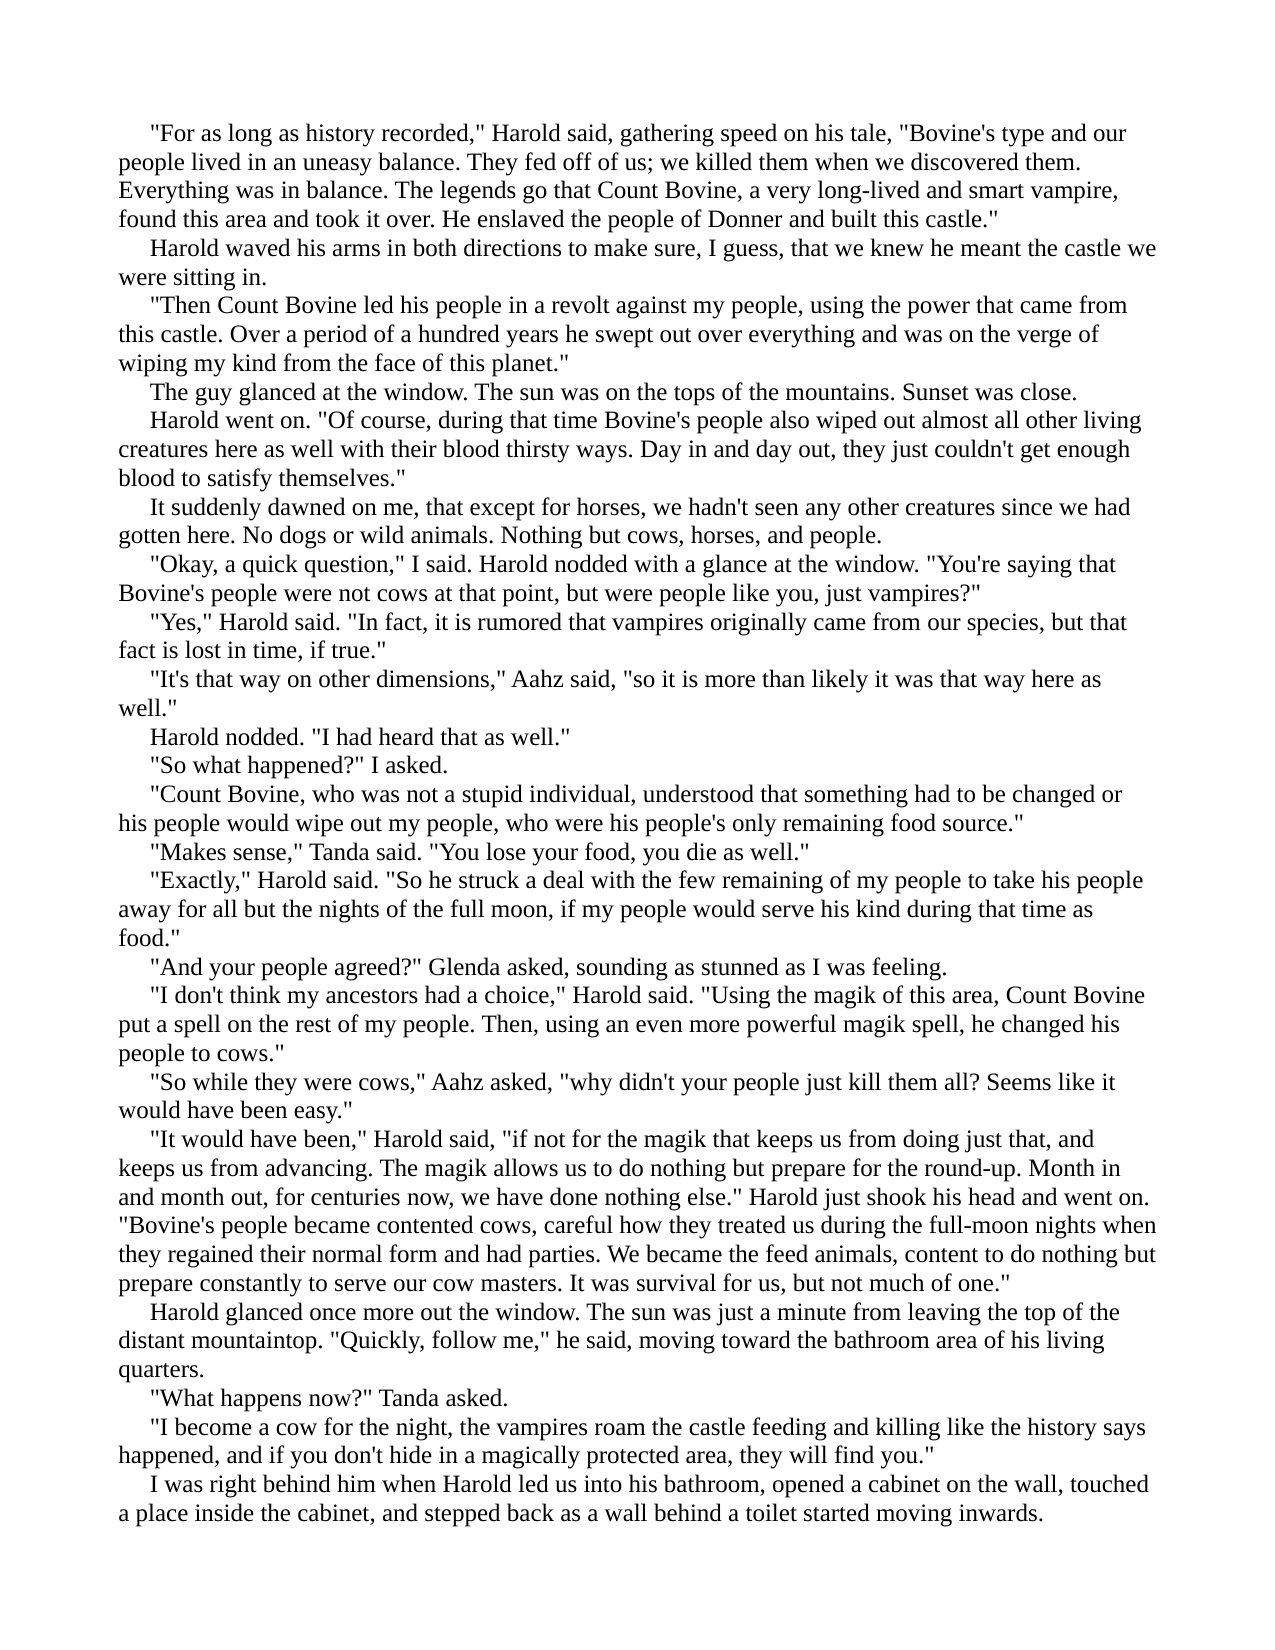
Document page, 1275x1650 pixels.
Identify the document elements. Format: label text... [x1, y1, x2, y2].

text "Then Count Bovine led his people in a revolt against my people, using the power that came from this castle. Over a period of a hundred years he swept out over everything and was on the verge of wiping my kind from the face of this planet." [118, 291, 1157, 377]
text "It would have been," Harold said, "if not for the magik that keeps us from doing just that, and keeps us from advancing. The magik allows us to do nothing but prepare for the round-up. Month in and month out, for centuries now, we have done nothing else." Harold just shook his head and went on. "Bovine's people became contented cows, careful how they treated us during the full-moon nights when they regained their normal form and had parties. We became the feed animals, content to do nothing but prepare constantly to serve our cow masters. It was survival for us, but not much of one." [118, 1124, 1157, 1297]
text It suddenly dawned on me, that except for horses, we hadn't seen any other creatures since we had gotten here. No dogs or wild animals. Nothing but cows, horses, and people. [118, 492, 1157, 549]
text "What happens now?" Tanda asked. [118, 1383, 1157, 1412]
text I was right behind him when Harold led us into his bathroom, opened a cabinet on the wall, touched a place inside the cabinet, and stepped back as a wall behind a toilet started moving inwards. [118, 1469, 1157, 1527]
text Harold glanced once more out the window. The sun was just a minute from leaving the top of the distant mountaintop. "Quickly, follow me," he said, moving toward the bathroom area of his living quarters. [118, 1297, 1157, 1383]
text "Exactly," Harold said. "So he struck a deal with the few remaining of my people to take his people away for all but the nights of the full moon, if my people would serve his kind during that time as food." [118, 866, 1157, 952]
text "So what happened?" I asked. [118, 751, 1157, 779]
text "It's that way on other dimensions," Aahz said, "so it is more than likely it was that way here as well." [118, 664, 1157, 722]
text "Yes," Harold said. "In fact, it is rumored that vampires originally came from our species, but that fact is lost in time, if true." [118, 607, 1157, 664]
text Harold went on. "Of course, during that time Bovine's people also wiped out almost all other living creatures here as well with their blood thirsty ways. Day in and day out, they just couldn't get enough blood to satisfy themselves." [118, 406, 1157, 492]
text "I don't think my ancestors had a choice," Harold said. "Using the magik of this area, Count Bovine put a spell on the rest of my people. Then, using an even more powerful magik spell, he changed his people to cows." [118, 981, 1157, 1067]
text Harold nodded. "I had heard that as well." [118, 722, 1157, 751]
text The guy glanced at the window. The sun was on the tops of the mountains. Sunset was close. [118, 377, 1157, 406]
text "Count Bovine, who was not a stupid individual, understood that something had to be changed or his people would wipe out my people, who were his people's only remaining food source." [118, 779, 1157, 837]
text "For as long as history recorded," Harold said, gathering speed on his tale, "Bovine's type and our people lived in an uneasy balance. They fed off of us; we killed them when we discovered them. Everything was in balance. The legends go that Count Bovine, a very long-lived and smart vampire, found this area and took it over. He enslaved the people of Donner and built this castle." [118, 118, 1157, 233]
text "Okay, a quick question," I said. Harold nodded with a glance at the window. "You're saying that Bovine's people were not cows at that point, but were people like you, just vampires?" [118, 549, 1157, 607]
text "I become a cow for the night, the vampires roam the castle feeding and killing like the history says happened, and if you don't hide in a magically protected area, they will find you." [118, 1412, 1157, 1469]
text "So while they were cows," Aahz asked, "why didn't your people just kill them all? Seems like it would have been easy." [118, 1067, 1157, 1124]
text "Makes sense," Tanda said. "You lose your food, you die as well." [118, 837, 1157, 866]
text "And your people agreed?" Glenda asked, sounding as stunned as I was feeling. [118, 952, 1157, 981]
text Harold waved his arms in both directions to make sure, I guess, that we knew he meant the castle we were sitting in. [118, 233, 1157, 291]
